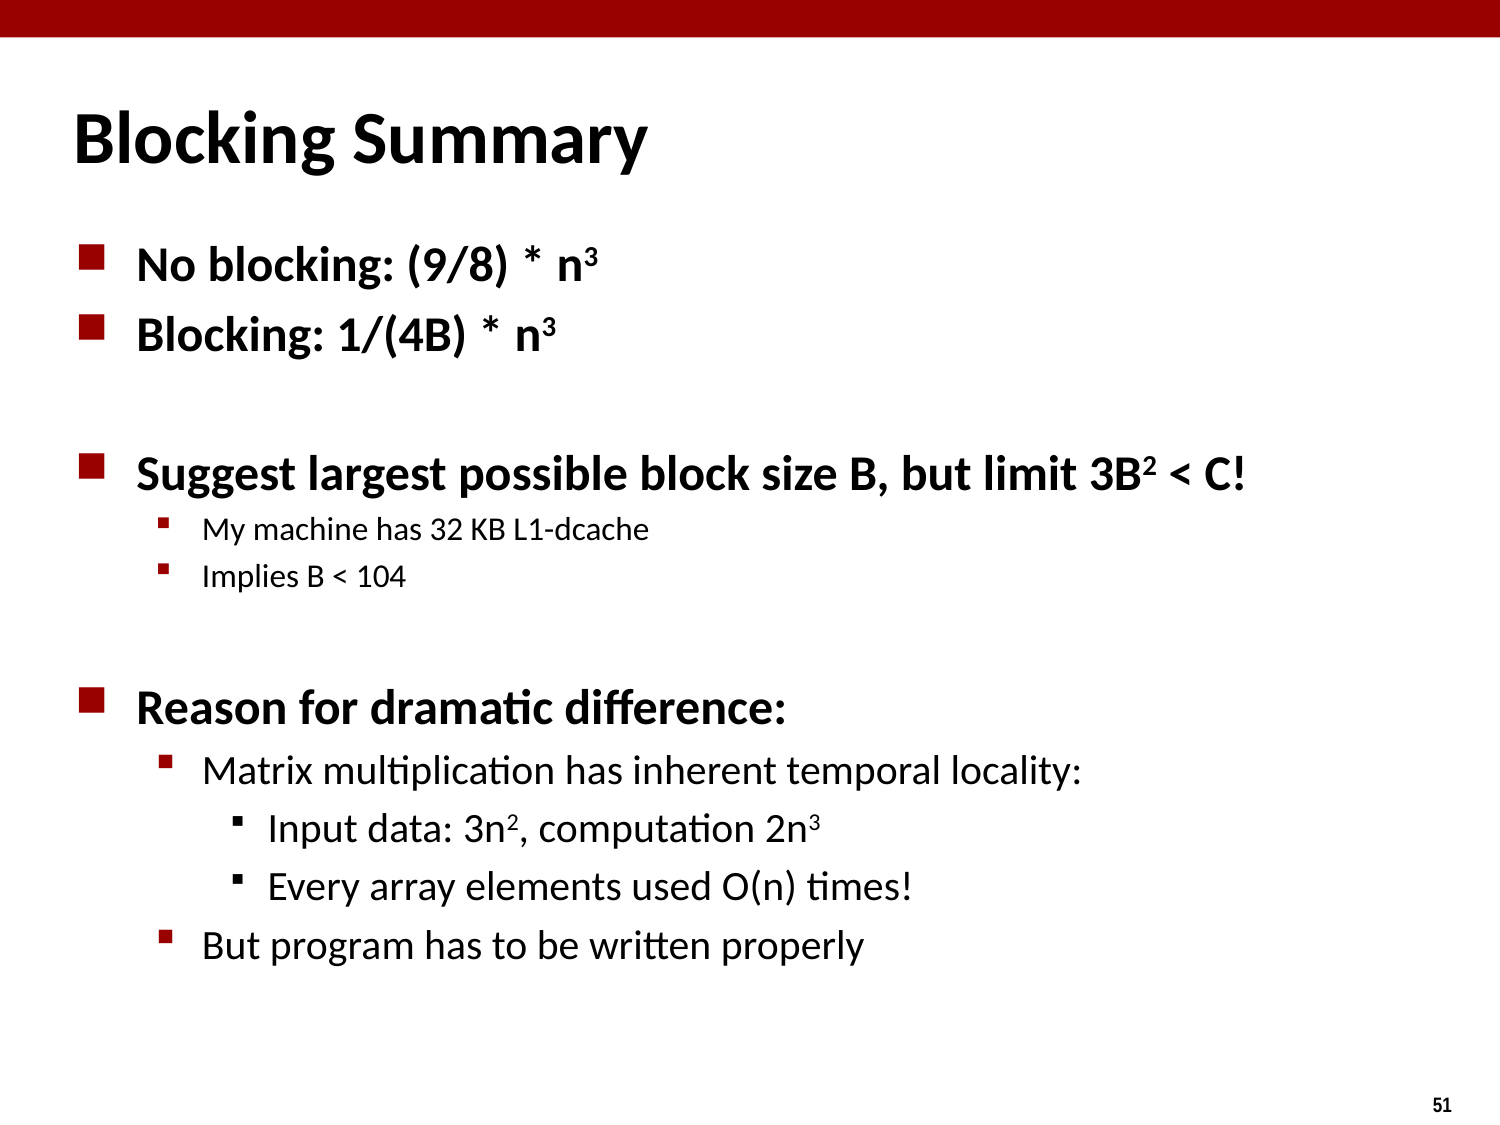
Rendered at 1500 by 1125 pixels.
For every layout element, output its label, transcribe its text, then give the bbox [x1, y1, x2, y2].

title Blocking Summary [58, 71, 1304, 197]
list No blocking: (9/8) * n3 Blocking: 1/(4B) * n3 Suggest largest possible block size B, but limit 3B2 < C! My machine has 32 KB L1-dcache Implies B < 104 Reason for dramatic difference: Matrix multiplication has inherent temporal locality: Input data: 3n2, computation 2n3 Every array elements used O(n) times! But program has to be written properly [65, 223, 1361, 1040]
